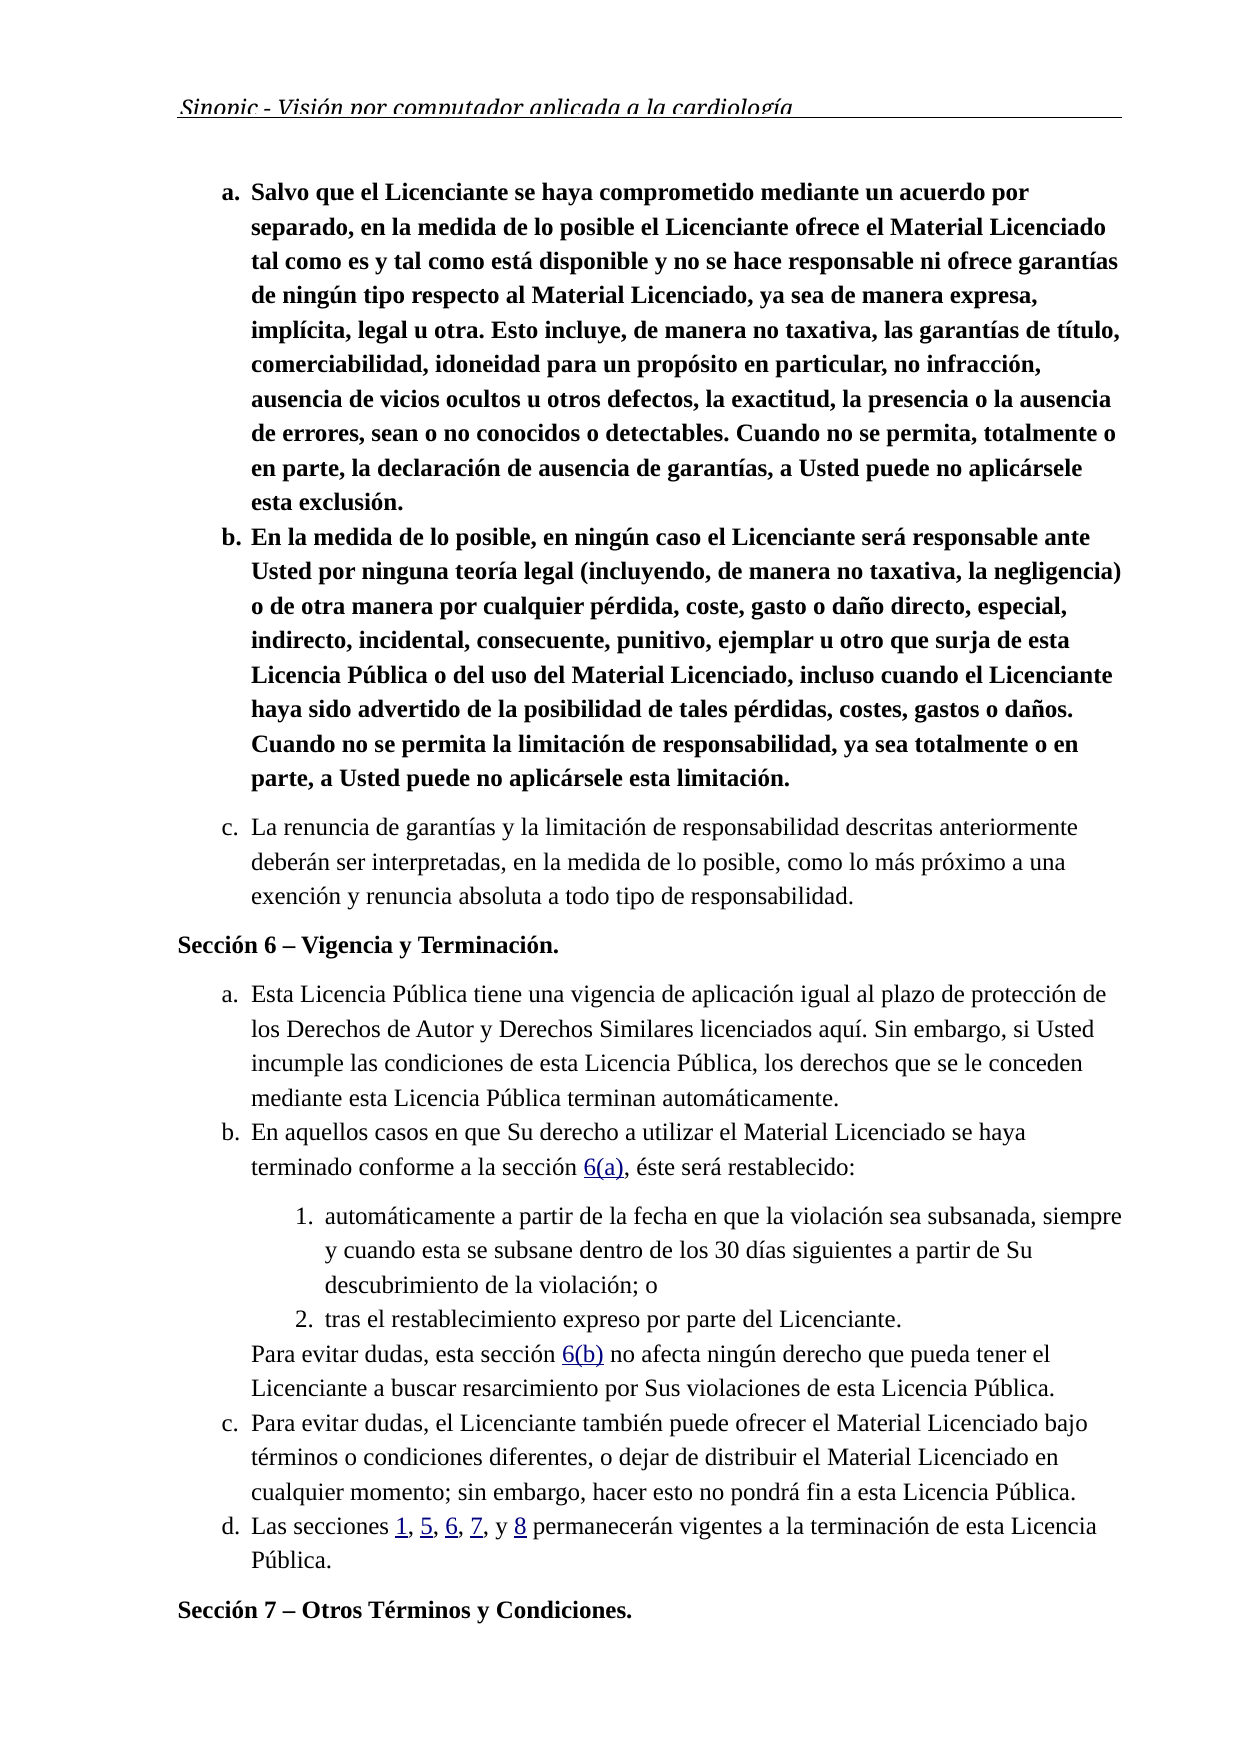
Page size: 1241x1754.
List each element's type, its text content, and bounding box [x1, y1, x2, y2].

list automáticamente a partir de la fecha en que la violación sea subsanada, siempre y cuando esta se subsane dentro de los 30 días siguientes a partir de Su descubrimiento de la violación; o [295, 1201, 1122, 1298]
text Sección 7 – Otros Términos y Condiciones. [177, 1595, 1122, 1623]
list Para evitar dudas, el Licenciante también puede ofrecer el Material Licenciado bajo términos o condiciones diferentes, o dejar de distribuir el Material Licenciado en cualquier momento; sin embargo, hacer esto no pondrá fin a esta Licencia Pública. [221, 1408, 1122, 1505]
list Las secciones 1, 5, 6, 7, y 8 permanecerán vigentes a la terminación de esta Licencia Pública. [221, 1511, 1122, 1574]
list En la medida de lo posible, en ningún caso el Licenciante será responsable ante Usted por ninguna teoría legal (incluyendo, de manera no taxativa, la negligencia) o de otra manera por cualquier pérdida, coste, gasto o daño directo, especial, indirecto, incidental, consecuente, punitivo, ejemplar u otro que surja de esta Licencia Pública o del uso del Material Licenciado, incluso cuando el Licenciante haya sido advertido de la posibilidad de tales pérdidas, costes, gastos o daños. Cuando no se permita la limitación de responsabilidad, ya sea totalmente o en parte, a Usted puede no aplicársele esta limitación. [221, 522, 1122, 792]
list Salvo que el Licenciante se haya comprometido mediante un acuerdo por separado, en la medida de lo posible el Licenciante ofrece el Material Licenciado tal como es y tal como está disponible y no se hace responsable ni ofrece garantías de ningún tipo respecto al Material Licenciado, ya sea de manera expresa, implícita, legal u otra. Esto incluye, de manera no taxativa, las garantías de título, comerciabilidad, idoneidad para un propósito en particular, no infracción, ausencia de vicios ocultos u otros defectos, la exactitud, la presencia o la ausencia de errores, sean o no conocidos o detectables. Cuando no se permita, totalmente o en parte, la declaración de ausencia de garantías, a Usted puede no aplicársele esta exclusión. [221, 177, 1122, 516]
list Para evitar dudas, esta sección 6(b) no afecta ningún derecho que pueda tener el Licenciante a buscar resarcimiento por Sus violaciones de esta Licencia Pública. [221, 1339, 1122, 1402]
list La renuncia de garantías y la limitación de responsabilidad descritas anteriormente deberán ser interpretadas, en la medida de lo posible, como lo más próximo a una exención y renuncia absoluta a todo tipo de responsabilidad. [221, 812, 1122, 910]
list tras el restablecimiento expreso por parte del Licenciante. [295, 1304, 1122, 1333]
text Sección 6 – Vigencia y Terminación. [177, 930, 1122, 959]
list Esta Licencia Pública tiene una vigencia de aplicación igual al plazo de protección de los Derechos de Autor y Derechos Similares licenciados aquí. Sin embargo, si Usted incumple las condiciones de esta Licencia Pública, los derechos que se le conceden mediante esta Licencia Pública terminan automáticamente. [221, 979, 1122, 1112]
list En aquellos casos en que Su derecho a utilizar el Material Licenciado se haya terminado conforme a la sección 6(a), éste será restablecido: [221, 1117, 1122, 1181]
